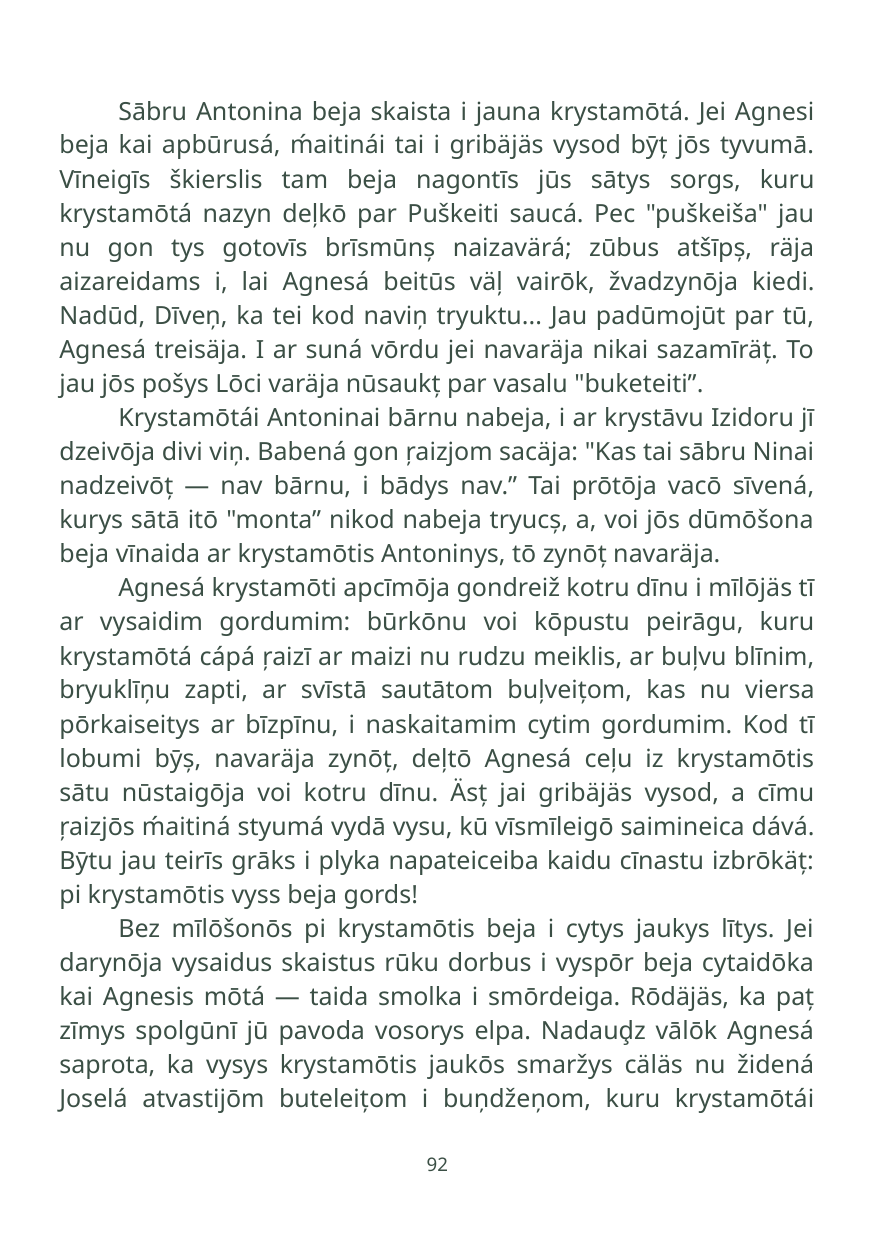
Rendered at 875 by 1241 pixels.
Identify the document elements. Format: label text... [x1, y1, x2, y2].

text Sābru Antonina beja skaista i jauna krystamōtá. Jei Agnesi beja kai apbūrusá, ḿaitinái tai i gribäjäs vysod bȳț jōs tyvumā. Vīneigīs škierslis tam beja nagontīs jūs sātys sorgs, kuru krystamōtá nazyn deļkō par Puškeiti saucá. Pec "puškeiša" jau nu gon tys gotovīs brīsmūnș naizavärá; zūbus atšīpș, räja aizareidams i, lai Agnesá beitūs väļ vairōk, žvadzynōja kiedi. Nadūd, Dīveņ, ka tei kod naviņ tryuktu... Jau padūmojūt par tū, Agnesá treisäja. I ar suná vōrdu jei navaräja nikai sazamīräț. To jau jōs pošys Lōci varäja nūsaukț par vasalu "buketeiti”. [59, 93, 815, 400]
text Krystamōtái Antoninai bārnu nabeja, i ar krystāvu Izidoru jī dzeivōja divi viņ. Babená gon ŗaizjom sacäja: "Kas tai sābru Ninai nadzeivōț — nav bārnu, i bādys nav.” Tai prōtōja vacō sīvená, kurys sātā itō "monta” nikod nabeja tryucș, a, voi jōs dūmōšona beja vīnaida ar krystamōtis Antoninys, tō zynōț navaräja. [59, 400, 815, 570]
text Bez mīlōšonōs pi krystamōtis beja i cytys jaukys lītys. Jei darynōja vysaidus skaistus rūku dorbus i vyspōr beja cytaidōka kai Agnesis mōtá — taida smolka i smōrdeiga. Rōdäjäs, ka paț zīmys spolgūnī jū pavoda vosorys elpa. Nadauḑz vālōk Agnesá saprota, ka vysys krystamōtis jaukōs smaržys cäläs nu židená Joselá atvastijōm buteleițom i buņdžeņom, kuru krystamōtái [59, 911, 815, 1115]
text Agnesá krystamōti apcīmōja gondreiž kotru dīnu i mīlōjäs tī ar vysaidim gordumim: būrkōnu voi kōpustu peirāgu, kuru krystamōtá cápá ŗaizī ar maizi nu rudzu meiklis, ar buļvu blīnim, bryuklīņu zapti, ar svīstā sautātom buļveițom, kas nu viersa pōrkaiseitys ar bīzpīnu, i naskaitamim cytim gordumim. Kod tī lobumi bȳș, navaräja zynōț, deļtō Agnesá ceļu iz krystamōtis sātu nūstaigōja voi kotru dīnu. Äsț jai gribäjäs vysod, a cīmu ŗaizjōs ḿaitiná styumá vydā vysu, kū vīsmīleigō saimineica dává. Bȳtu jau teirīs grāks i plyka napateiceiba kaidu cīnastu izbrōkäț: pi krystamōtis vyss beja gords! [59, 570, 815, 911]
